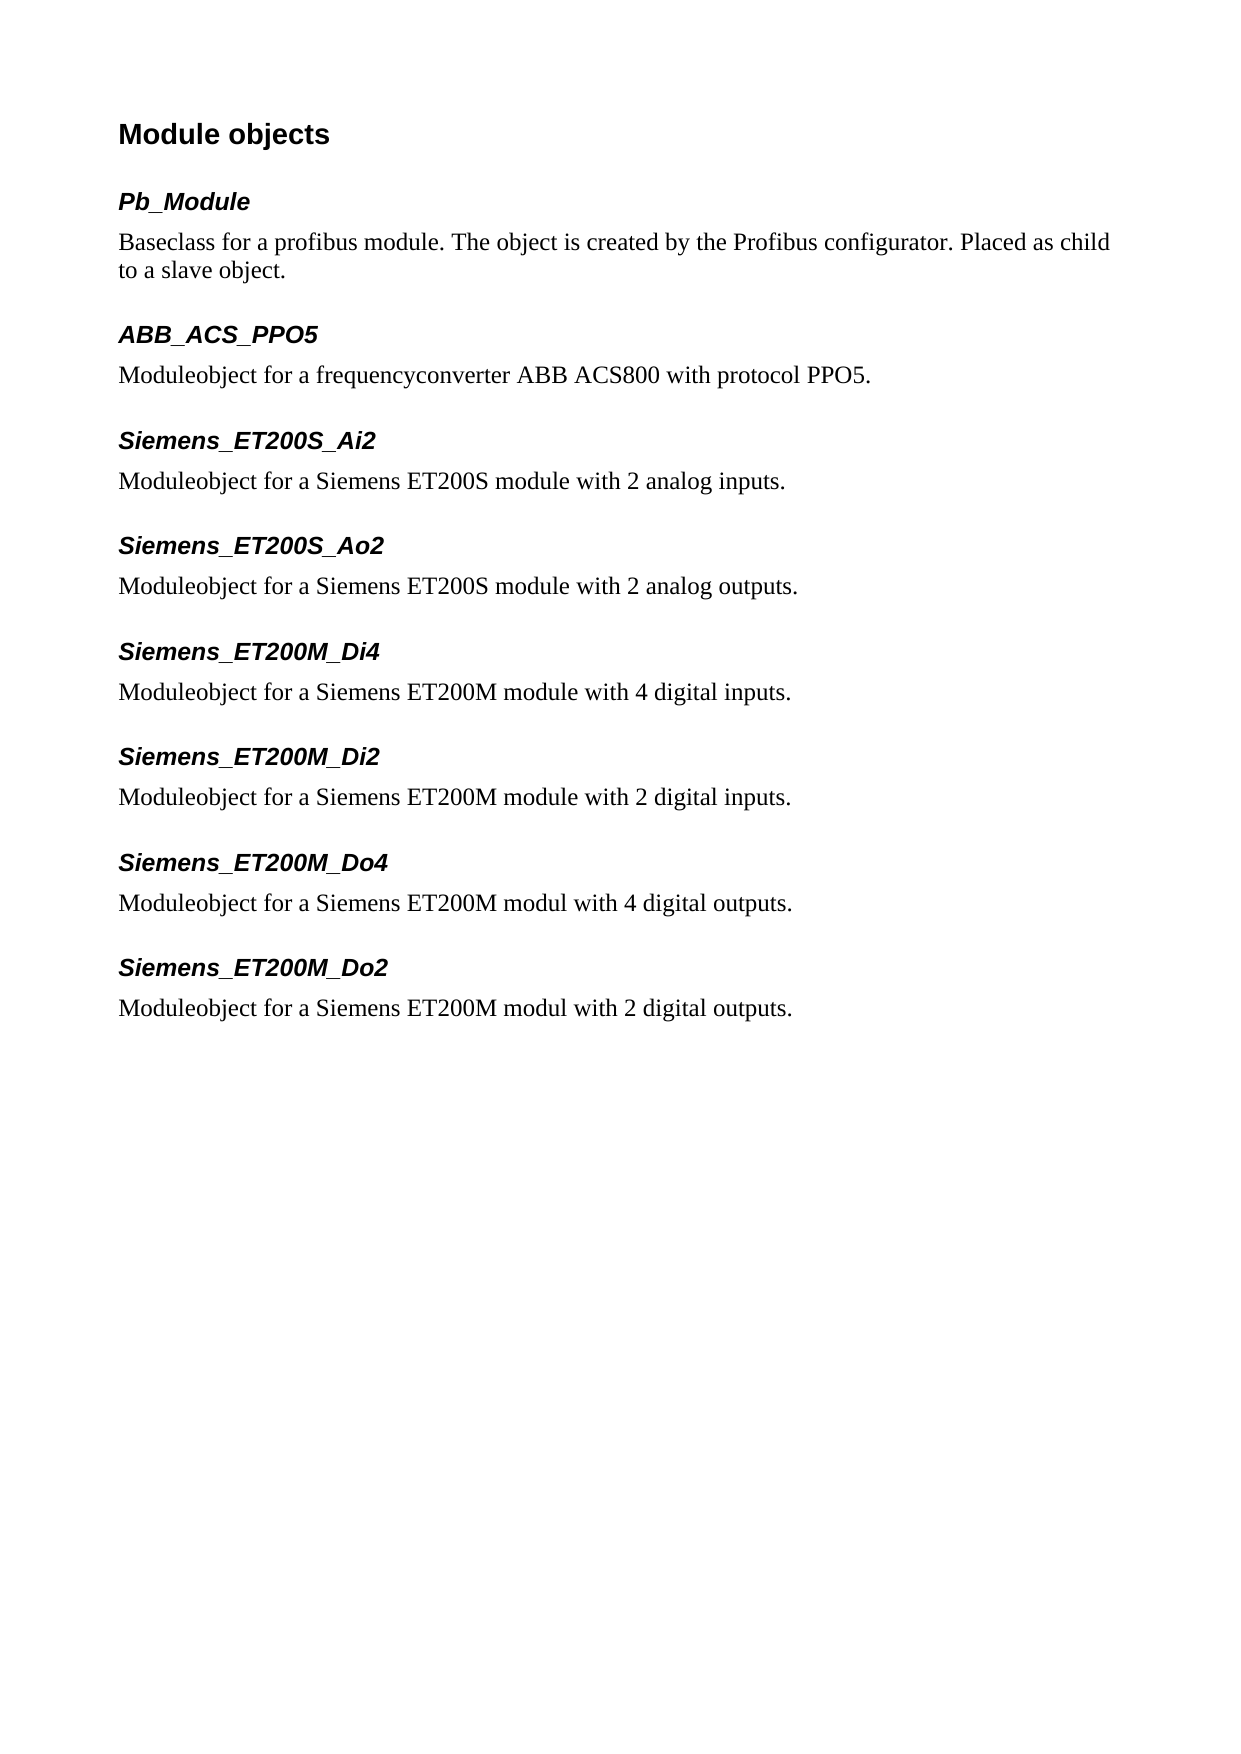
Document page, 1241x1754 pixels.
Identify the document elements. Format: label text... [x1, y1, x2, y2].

subtitle ABB_ACS_PPO5 [118, 321, 1122, 349]
text Moduleobject for a Siemens ET200M modul with 4 digital outputs. [118, 889, 1122, 916]
subtitle Siemens_ET200M_Do2 [118, 954, 1122, 982]
subtitle Siemens_ET200M_Di4 [118, 638, 1122, 665]
text Moduleobject for a Siemens ET200M modul with 2 digital outputs. [118, 994, 1122, 1022]
subtitle Module objects [118, 118, 1122, 151]
text Moduleobject for a Siemens ET200S module with 2 analog outputs. [118, 572, 1122, 600]
subtitle Siemens_ET200S_Ao2 [118, 532, 1122, 560]
subtitle Siemens_ET200S_Ai2 [118, 427, 1122, 454]
subtitle Siemens_ET200M_Do4 [118, 848, 1122, 876]
subtitle Pb_Module [118, 188, 1122, 216]
text Moduleobject for a Siemens ET200M module with 4 digital inputs. [118, 678, 1122, 706]
text Moduleobject for a Siemens ET200S module with 2 analog inputs. [118, 467, 1122, 495]
text Moduleobject for a frequencyconverter ABB ACS800 with protocol PPO5. [118, 362, 1122, 389]
subtitle Siemens_ET200M_Di2 [118, 743, 1122, 771]
text Baseclass for a profibus module. The object is created by the Profibus configurator. Placed as child to a slave object. [118, 228, 1122, 284]
text Moduleobject for a Siemens ET200M module with 2 digital inputs. [118, 783, 1122, 811]
